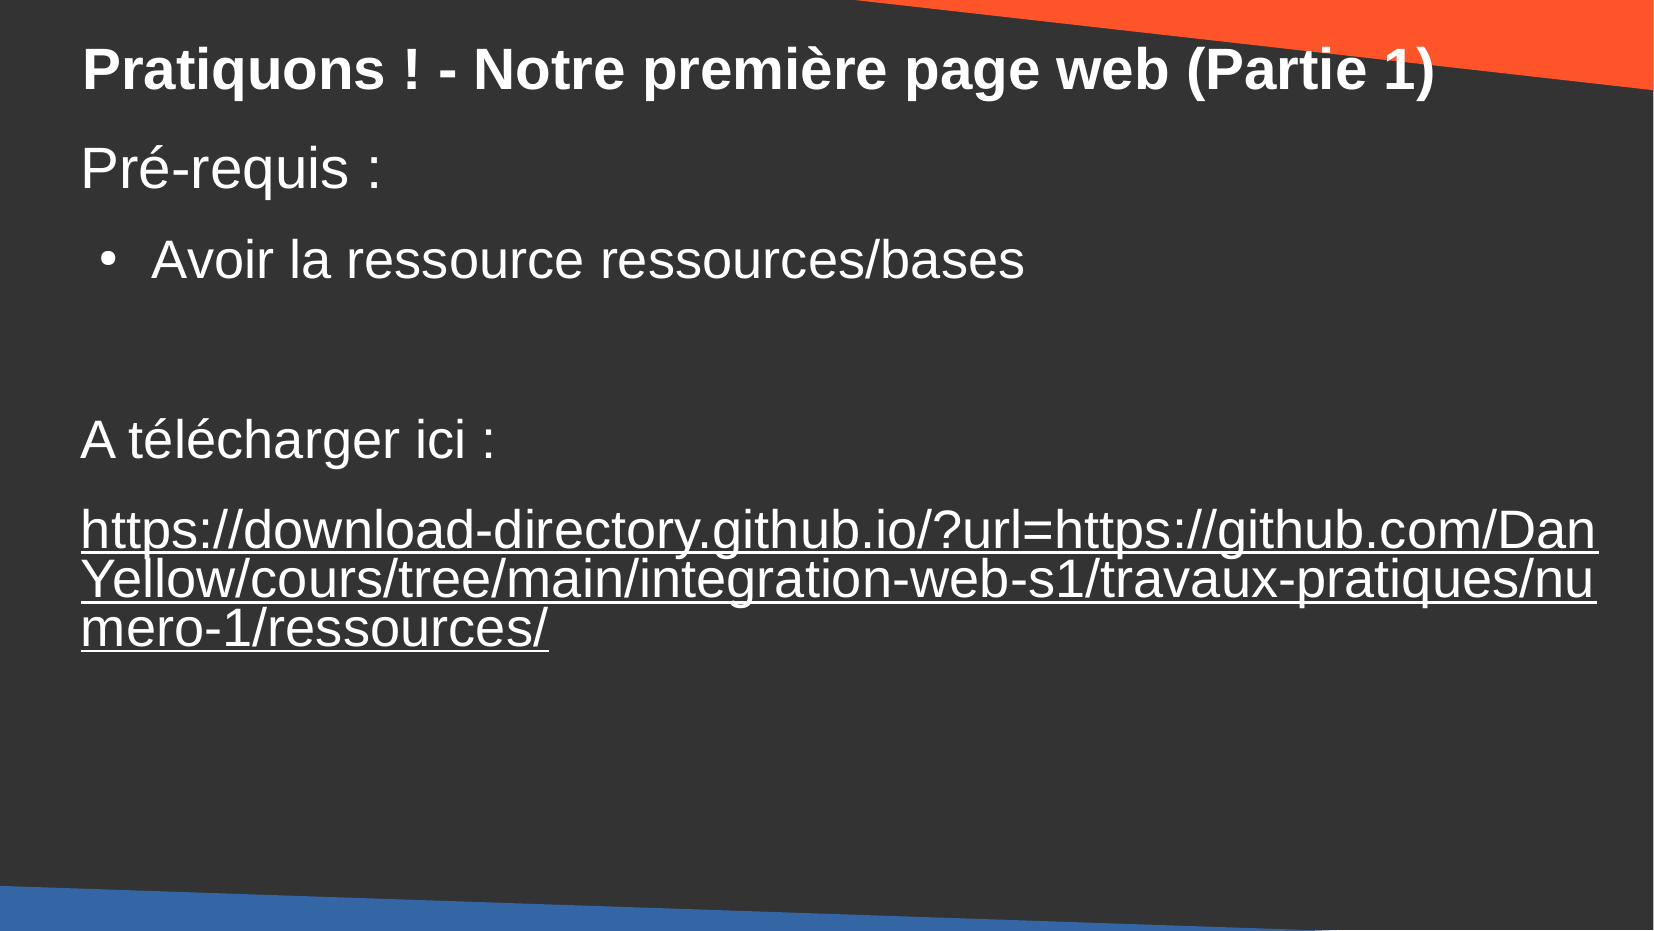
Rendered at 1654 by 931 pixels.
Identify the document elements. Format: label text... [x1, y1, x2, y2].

title Pratiquons ! - Notre première page web (Partie 1) [82, 37, 1571, 114]
text_box [854, 0, 1654, 91]
text_box [0, 885, 1337, 931]
list Pré-requis : Avoir la ressource ressources/bases A télécharger ici : https://download-directory.github.io/?url=https://github.com/DanYellow/cours/tree/main/integration-web-s1/travaux-pratiques/numero-1/ressources/ [80, 135, 1620, 721]
